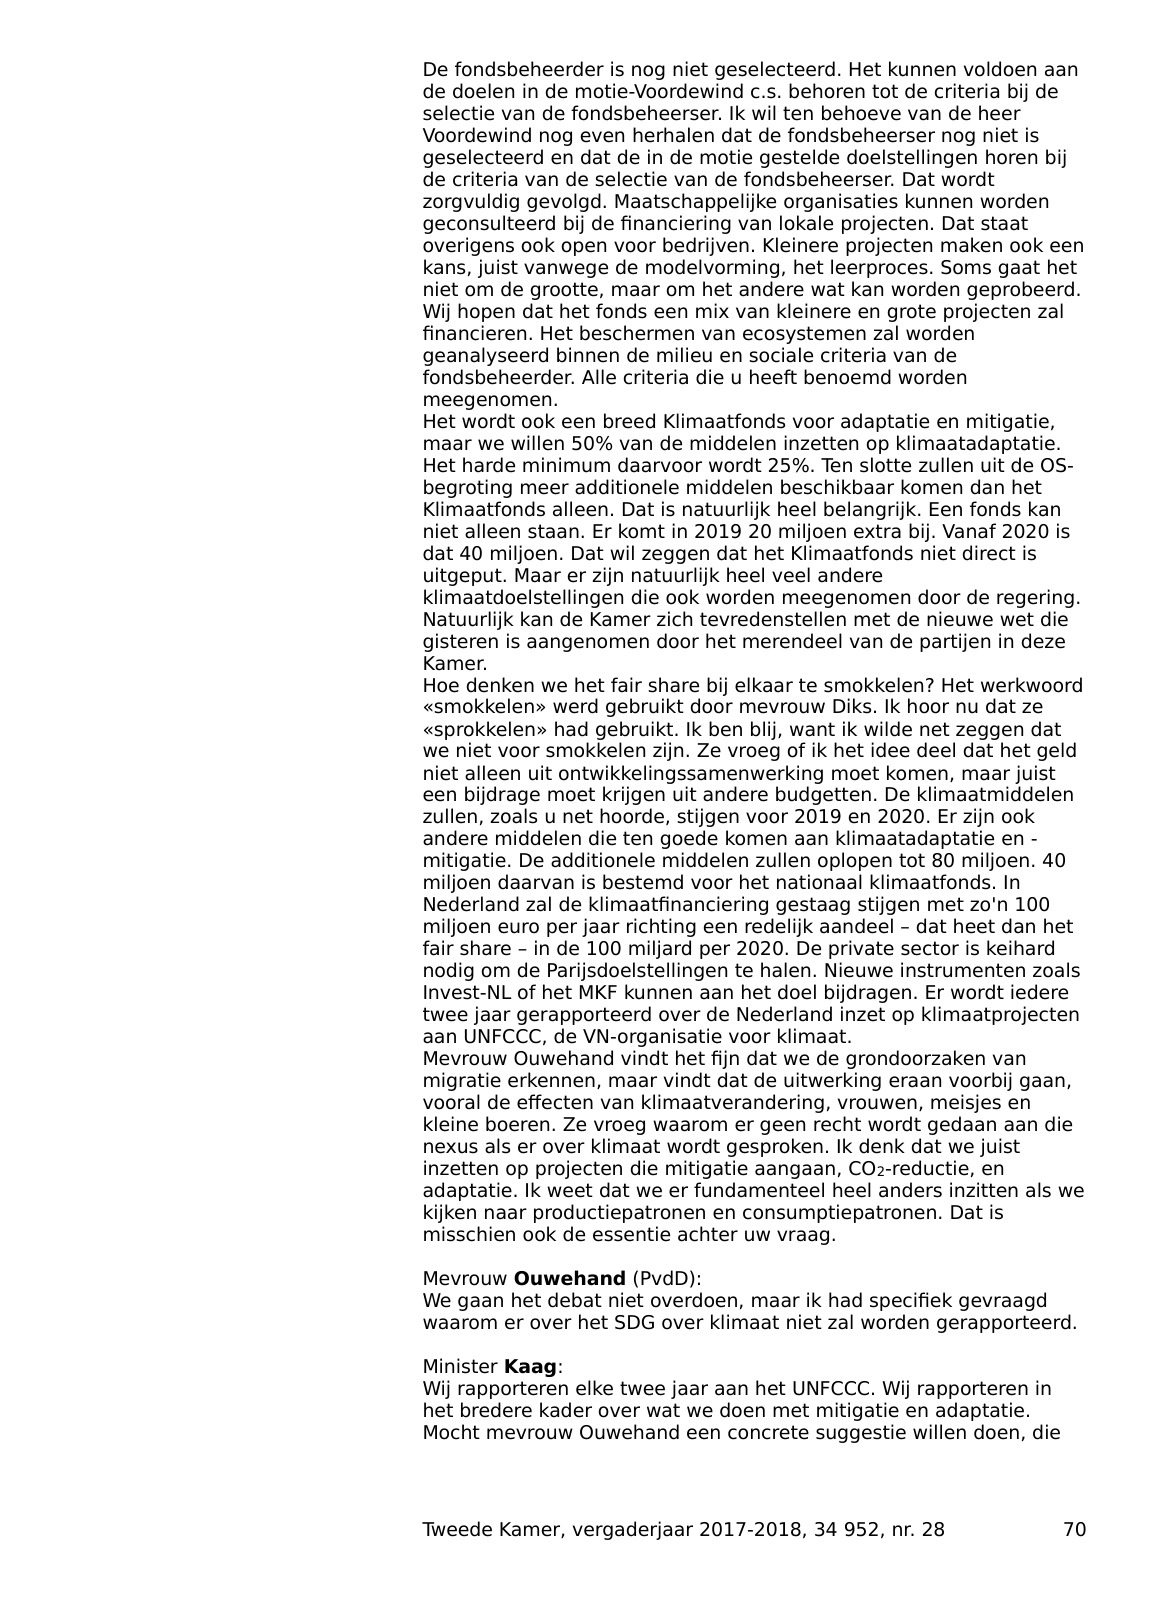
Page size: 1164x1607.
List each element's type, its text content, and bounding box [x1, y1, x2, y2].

text Mevrouw Ouwehand vindt het fijn dat we de grondoorzaken van migratie erkennen, maar vindt dat de uitwerking eraan voorbij gaan, vooral de effecten van klimaatverandering, vrouwen, meisjes en kleine boeren. Ze vroeg waarom er geen recht wordt gedaan aan die nexus als er over klimaat wordt gesproken. Ik denk dat we juist inzetten op projecten die mitigatie aangaan, CO2-reductie, en adaptatie. Ik weet dat we er fundamenteel heel anders inzitten als we kijken naar productiepatronen en consumptiepatronen. Dat is misschien ook de essentie achter uw vraag. [422, 1048, 1087, 1246]
text Het wordt ook een breed Klimaatfonds voor adaptatie en mitigatie, maar we willen 50% van de middelen inzetten op klimaatadaptatie. Het harde minimum daarvoor wordt 25%. Ten slotte zullen uit de OS-begroting meer additionele middelen beschikbaar komen dan het Klimaatfonds alleen. Dat is natuurlijk heel belangrijk. Een fonds kan niet alleen staan. Er komt in 2019 20 miljoen extra bij. Vanaf 2020 is dat 40 miljoen. Dat wil zeggen dat het Klimaatfonds niet direct is uitgeput. Maar er zijn natuurlijk heel veel andere klimaatdoelstellingen die ook worden meegenomen door de regering. Natuurlijk kan de Kamer zich tevredenstellen met de nieuwe wet die gisteren is aangenomen door het merendeel van de partijen in deze Kamer. [422, 411, 1087, 674]
text De fondsbeheerder is nog niet geselecteerd. Het kunnen voldoen aan de doelen in de motie-Voordewind c.s. behoren tot de criteria bij de selectie van de fondsbeheerser. Ik wil ten behoeve van de heer Voordewind nog even herhalen dat de fondsbeheerser nog niet is geselecteerd en dat de in de motie gestelde doelstellingen horen bij de criteria van de selectie van de fondsbeheerser. Dat wordt zorgvuldig gevolgd. Maatschappelijke organisaties kunnen worden geconsulteerd bij de financiering van lokale projecten. Dat staat overigens ook open voor bedrijven. Kleinere projecten maken ook een kans, juist vanwege de modelvorming, het leerproces. Soms gaat het niet om de grootte, maar om het andere wat kan worden geprobeerd. Wij hopen dat het fonds een mix van kleinere en grote projecten zal financieren. Het beschermen van ecosystemen zal worden geanalyseerd binnen de milieu en sociale criteria van de fondsbeheerder. Alle criteria die u heeft benoemd worden meegenomen. [422, 59, 1087, 411]
text Minister Kaag: [422, 1356, 1087, 1378]
text We gaan het debat niet overdoen, maar ik had specifiek gevraagd waarom er over het SDG over klimaat niet zal worden gerapporteerd. [422, 1290, 1087, 1334]
text Mevrouw Ouwehand (PvdD): [422, 1268, 1087, 1290]
text Wij rapporteren elke twee jaar aan het UNFCCC. Wij rapporteren in het bredere kader over wat we doen met mitigatie en adaptatie. Mocht mevrouw Ouwehand een concrete suggestie willen doen, die [422, 1378, 1087, 1444]
text Hoe denken we het fair share bij elkaar te smokkelen? Het werkwoord «smokkelen» werd gebruikt door mevrouw Diks. Ik hoor nu dat ze «sprokkelen» had gebruikt. Ik ben blij, want ik wilde net zeggen dat we niet voor smokkelen zijn. Ze vroeg of ik het idee deel dat het geld niet alleen uit ontwikkelingssamenwerking moet komen, maar juist een bijdrage moet krijgen uit andere budgetten. De klimaatmiddelen zullen, zoals u net hoorde, stijgen voor 2019 en 2020. Er zijn ook andere middelen die ten goede komen aan klimaatadaptatie en -mitigatie. De additionele middelen zullen oplopen tot 80 miljoen. 40 miljoen daarvan is bestemd voor het nationaal klimaatfonds. In Nederland zal de klimaatfinanciering gestaag stijgen met zo'n 100 miljoen euro per jaar richting een redelijk aandeel – dat heet dan het fair share – in de 100 miljard per 2020. De private sector is keihard nodig om de Parijsdoelstellingen te halen. Nieuwe instrumenten zoals Invest-NL of het MKF kunnen aan het doel bijdragen. Er wordt iedere twee jaar gerapporteerd over de Nederland inzet op klimaatprojecten aan UNFCCC, de VN-organisatie voor klimaat. [422, 674, 1087, 1048]
